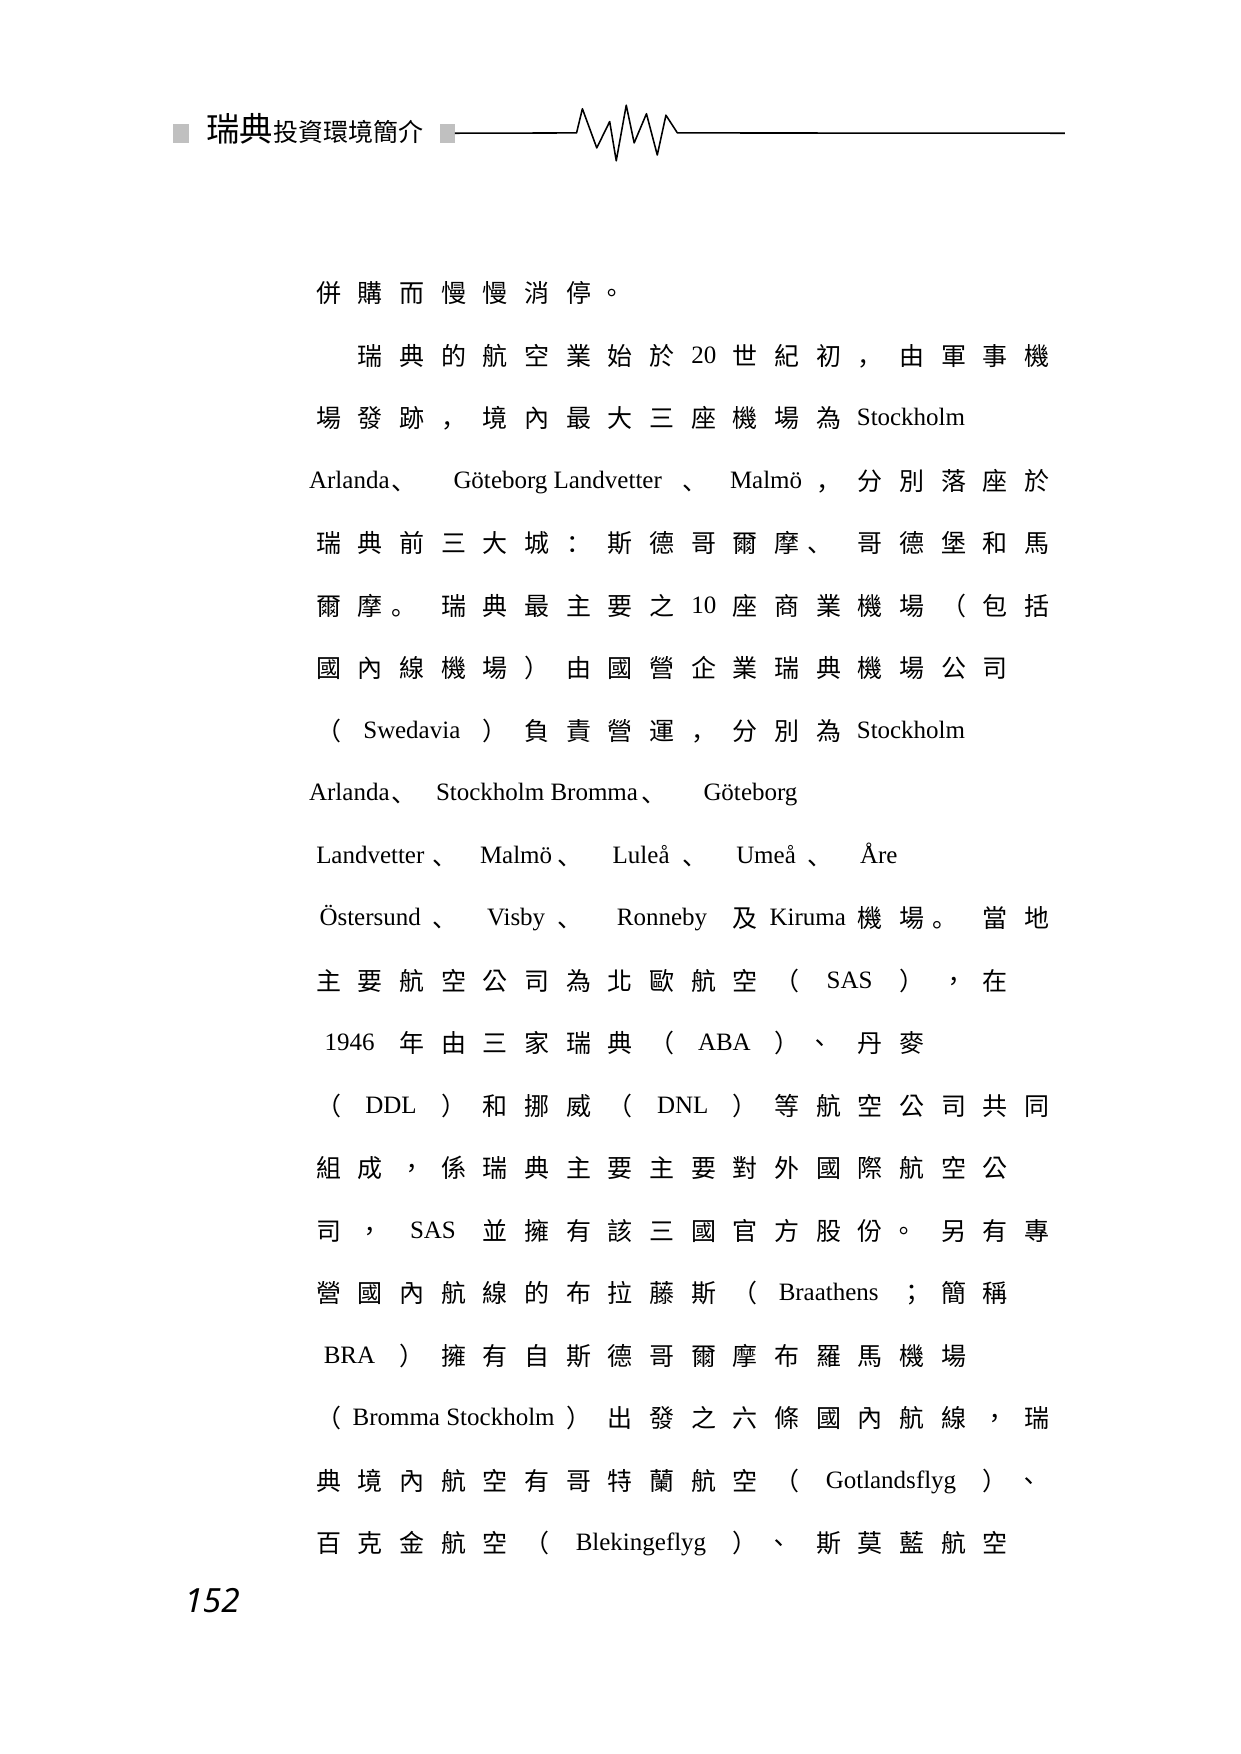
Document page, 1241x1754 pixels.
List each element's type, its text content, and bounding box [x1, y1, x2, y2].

text 瑞典的航空業始於20世紀初，由軍事機場發跡，境內最大三座機場為Stockholm Arlanda、Göteborg Landvetter、Malmö，分別落座於瑞典前三大城：斯德哥爾摩、哥德堡和馬爾摩。瑞典最主要之10座商業機場（包括國內線機場）由國營企業瑞典機場公司（Swedavia）負責營運，分別為Stockholm Arlanda、Stockholm Bromma、Göteborg Landvetter、Malmö、Luleå、Umeå、Åre Östersund、Visby、Ronneby及Kiruma機場。當地主要航空公司為北歐航空（SAS），在1946年由三家瑞典（ABA）、丹麥（DDL）和挪威（DNL）等航空公司共同組成，係瑞典主要主要對外國際航空公司，SAS並擁有該三國官方股份。另有專營國內航線的布拉藤斯（Braathens；簡稱BRA）擁有自斯德哥爾摩布羅馬機場（Bromma Stockholm）出發之六條國內航線，瑞典境內航空有哥特蘭航空（Gotlandsflyg）、百克金航空（Blekingeflyg）、斯莫藍航空 [281, 313, 1058, 1563]
text 併購而慢慢消停。 [281, 250, 1058, 313]
